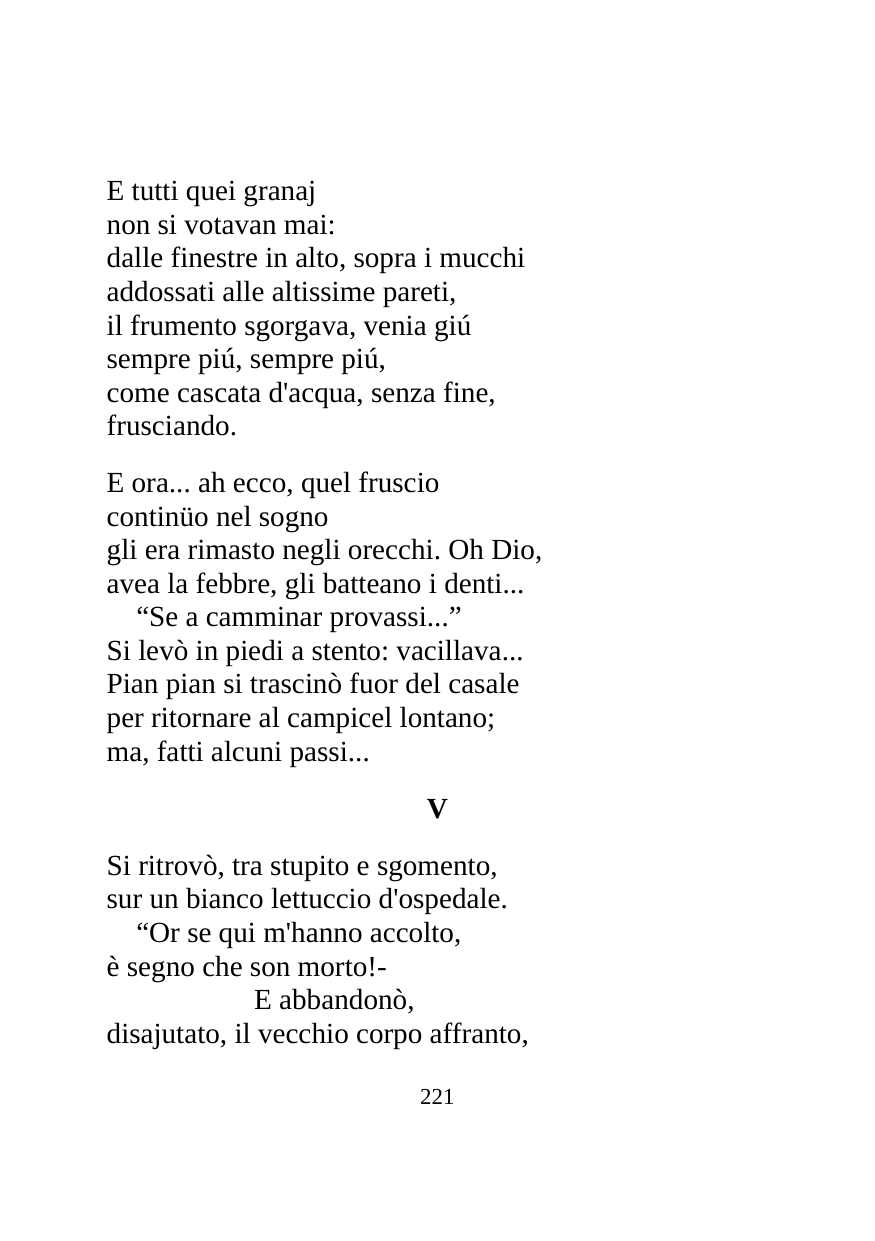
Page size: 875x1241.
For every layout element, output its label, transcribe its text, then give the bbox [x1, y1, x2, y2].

text dalle finestre in alto, sopra i mucchi [106, 241, 768, 274]
text è segno che son morto!- [106, 949, 768, 982]
text disajutato, il vecchio corpo affranto, [106, 1016, 768, 1049]
text addossati alle altissime pareti, [106, 274, 768, 308]
text gli era rimasto negli orecchi. Oh Dio, [106, 532, 768, 566]
text come cascata d'acqua, senza fine, [106, 375, 768, 408]
text sempre piú, sempre piú, [106, 341, 768, 375]
text E tutti quei granaj [106, 173, 768, 207]
text sur un bianco lettuccio d'ospedale. [106, 882, 768, 915]
text Pian pian si trascinò fuor del casale [106, 667, 768, 700]
text non si votavan mai: [106, 207, 768, 241]
text Si levò in piedi a stento: vacillava... [106, 633, 768, 667]
text frusciando. [106, 408, 768, 442]
text E abbandonò, [180, 982, 768, 1016]
text V [106, 791, 768, 824]
text avea la febbre, gli batteano i denti... [106, 566, 768, 599]
text continüo nel sogno [106, 499, 768, 532]
text il frumento sgorgava, venia giú [106, 308, 768, 341]
text Si ritrovò, tra stupito e sgomento, [106, 848, 768, 882]
text per ritornare al campicel lontano; [106, 700, 768, 734]
text “Se a camminar provassi...” [136, 599, 768, 633]
text ma, fatti alcuni passi... [106, 734, 768, 767]
text “Or se qui m'hanno accolto, [136, 915, 768, 949]
text E ora... ah ecco, quel fruscio [106, 465, 768, 499]
